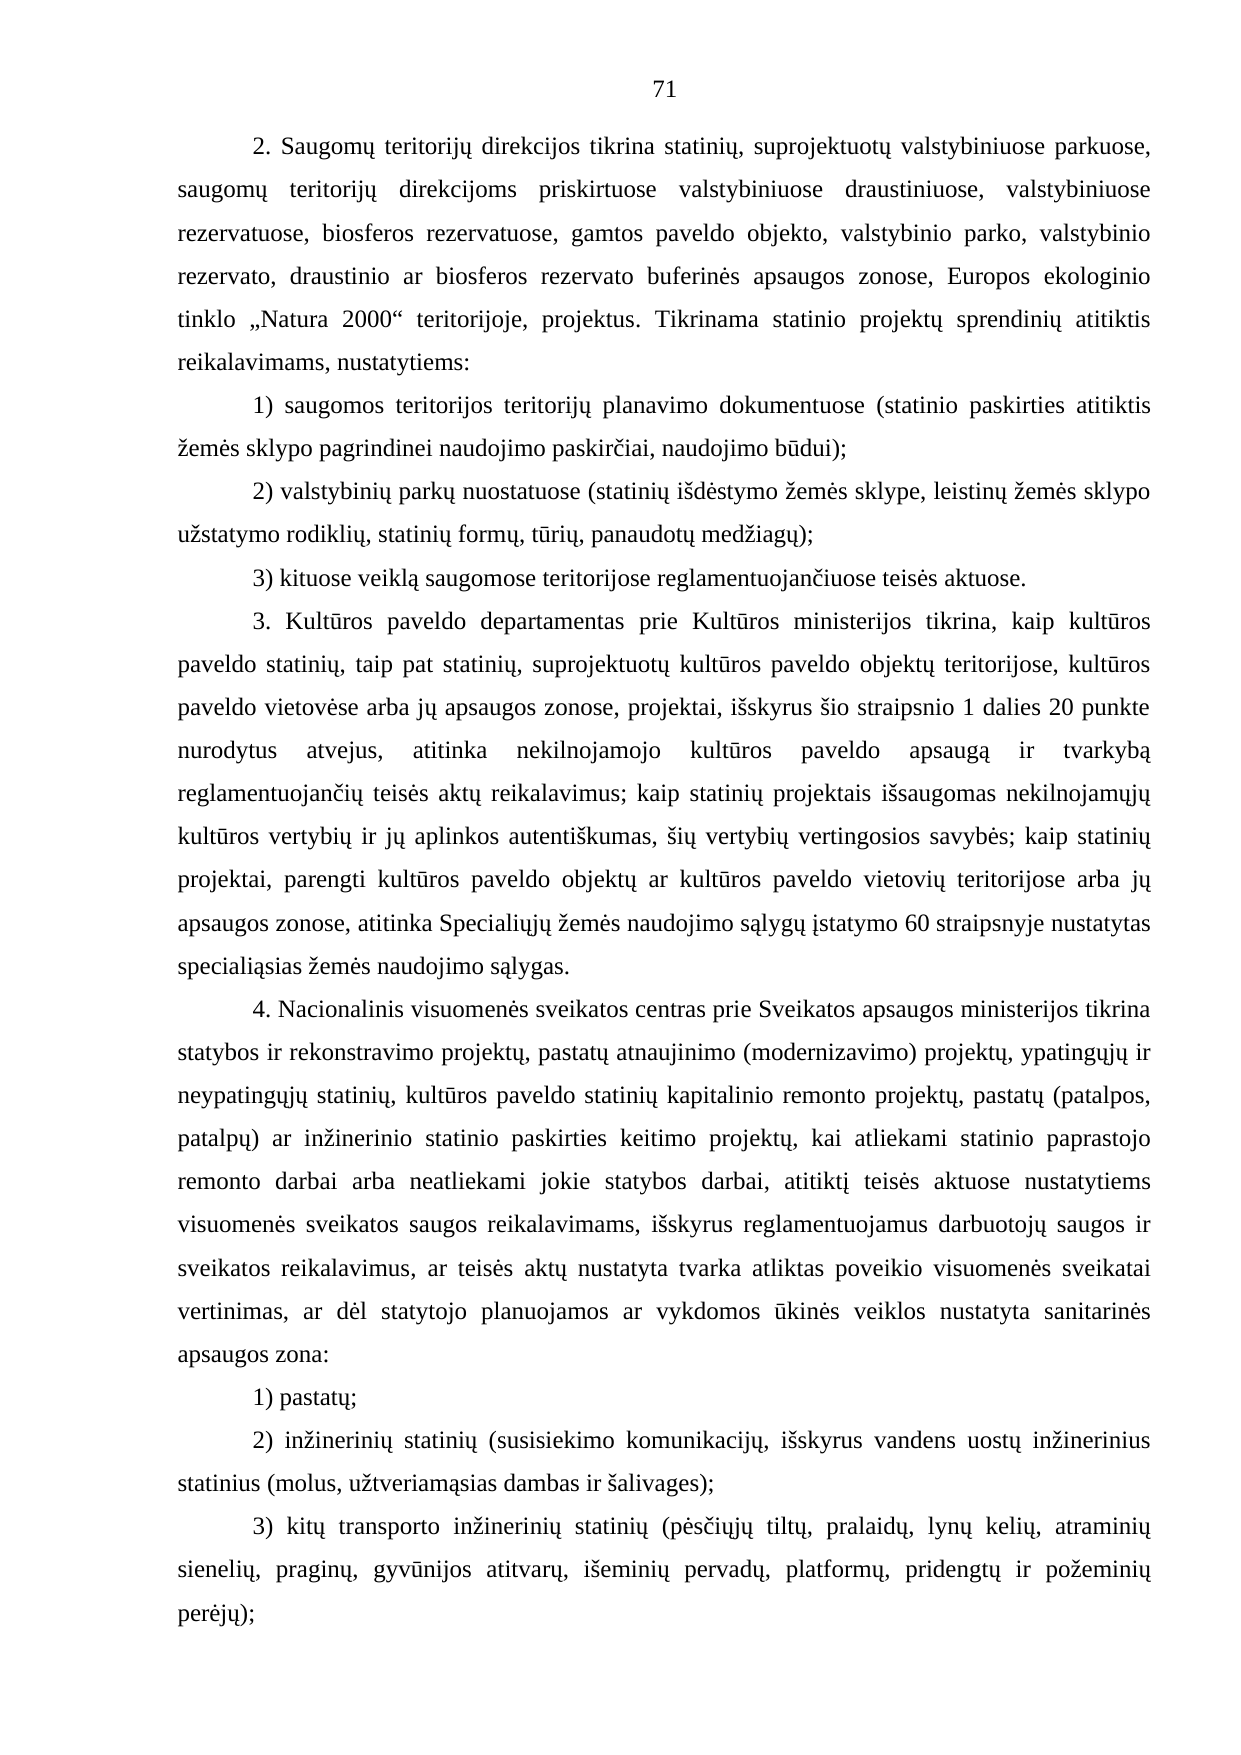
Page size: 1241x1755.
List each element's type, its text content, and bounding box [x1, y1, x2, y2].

text 2. Saugomų teritorijų direkcijos tikrina statinių, suprojektuotų valstybiniuose parkuose, saugomų teritorijų direkcijoms priskirtuose valstybiniuose draustiniuose, valstybiniuose rezervatuose, biosferos rezervatuose, gamtos paveldo objekto, valstybinio parko, valstybinio rezervato, draustinio ar biosferos rezervato buferinės apsaugos zonose, Europos ekologinio tinklo „Natura 2000“ teritorijoje, projektus. Tikrinama statinio projektų sprendinių atitiktis reikalavimams, nustatytiems: [177, 131, 1152, 376]
text 2) inžinerinių statinių (susisiekimo komunikacijų, išskyrus vandens uostų inžinerinius statinius (molus, užtveriamąsias dambas ir šalivages); [177, 1425, 1152, 1497]
text 1) saugomos teritorijos teritorijų planavimo dokumentuose (statinio paskirties atitiktis žemės sklypo pagrindinei naudojimo paskirčiai, naudojimo būdui); [177, 390, 1152, 462]
text 2) valstybinių parkų nuostatuose (statinių išdėstymo žemės sklype, leistinų žemės sklypo užstatymo rodiklių, statinių formų, tūrių, panaudotų medžiagų); [177, 476, 1152, 548]
text 1) pastatų; [177, 1382, 1152, 1411]
text 3) kituose veiklą saugomose teritorijose reglamentuojančiuose teisės aktuose. [177, 563, 1152, 591]
text 3) kitų transporto inžinerinių statinių (pėsčiųjų tiltų, pralaidų, lynų kelių, atraminių sienelių, praginų, gyvūnijos atitvarų, išeminių pervadų, platformų, pridengtų ir požeminių perėjų); [177, 1511, 1152, 1626]
text 3. Kultūros paveldo departamentas prie Kultūros ministerijos tikrina, kaip kultūros paveldo statinių, taip pat statinių, suprojektuotų kultūros paveldo objektų teritorijose, kultūros paveldo vietovėse arba jų apsaugos zonose, projektai, išskyrus šio straipsnio 1 dalies 20 punkte nurodytus atvejus, atitinka nekilnojamojo kultūros paveldo apsaugą ir tvarkybą reglamentuojančių teisės aktų reikalavimus; kaip statinių projektais išsaugomas nekilnojamųjų kultūros vertybių ir jų aplinkos autentiškumas, šių vertybių vertingosios savybės; kaip statinių projektai, parengti kultūros paveldo objektų ar kultūros paveldo vietovių teritorijose arba jų apsaugos zonose, atitinka Specialiųjų žemės naudojimo sąlygų įstatymo 60 straipsnyje nustatytas specialiąsias žemės naudojimo sąlygas. [177, 606, 1152, 979]
text 4. Nacionalinis visuomenės sveikatos centras prie Sveikatos apsaugos ministerijos tikrina statybos ir rekonstravimo projektų, pastatų atnaujinimo (modernizavimo) projektų, ypatingųjų ir neypatingųjų statinių, kultūros paveldo statinių kapitalinio remonto projektų, pastatų (patalpos, patalpų) ar inžinerinio statinio paskirties keitimo projektų, kai atliekami statinio paprastojo remonto darbai arba neatliekami jokie statybos darbai, atitiktį teisės aktuose nustatytiems visuomenės sveikatos saugos reikalavimams, išskyrus reglamentuojamus darbuotojų saugos ir sveikatos reikalavimus, ar teisės aktų nustatyta tvarka atliktas poveikio visuomenės sveikatai vertinimas, ar dėl statytojo planuojamos ar vykdomos ūkinės veiklos nustatyta sanitarinės apsaugos zona: [177, 994, 1152, 1368]
